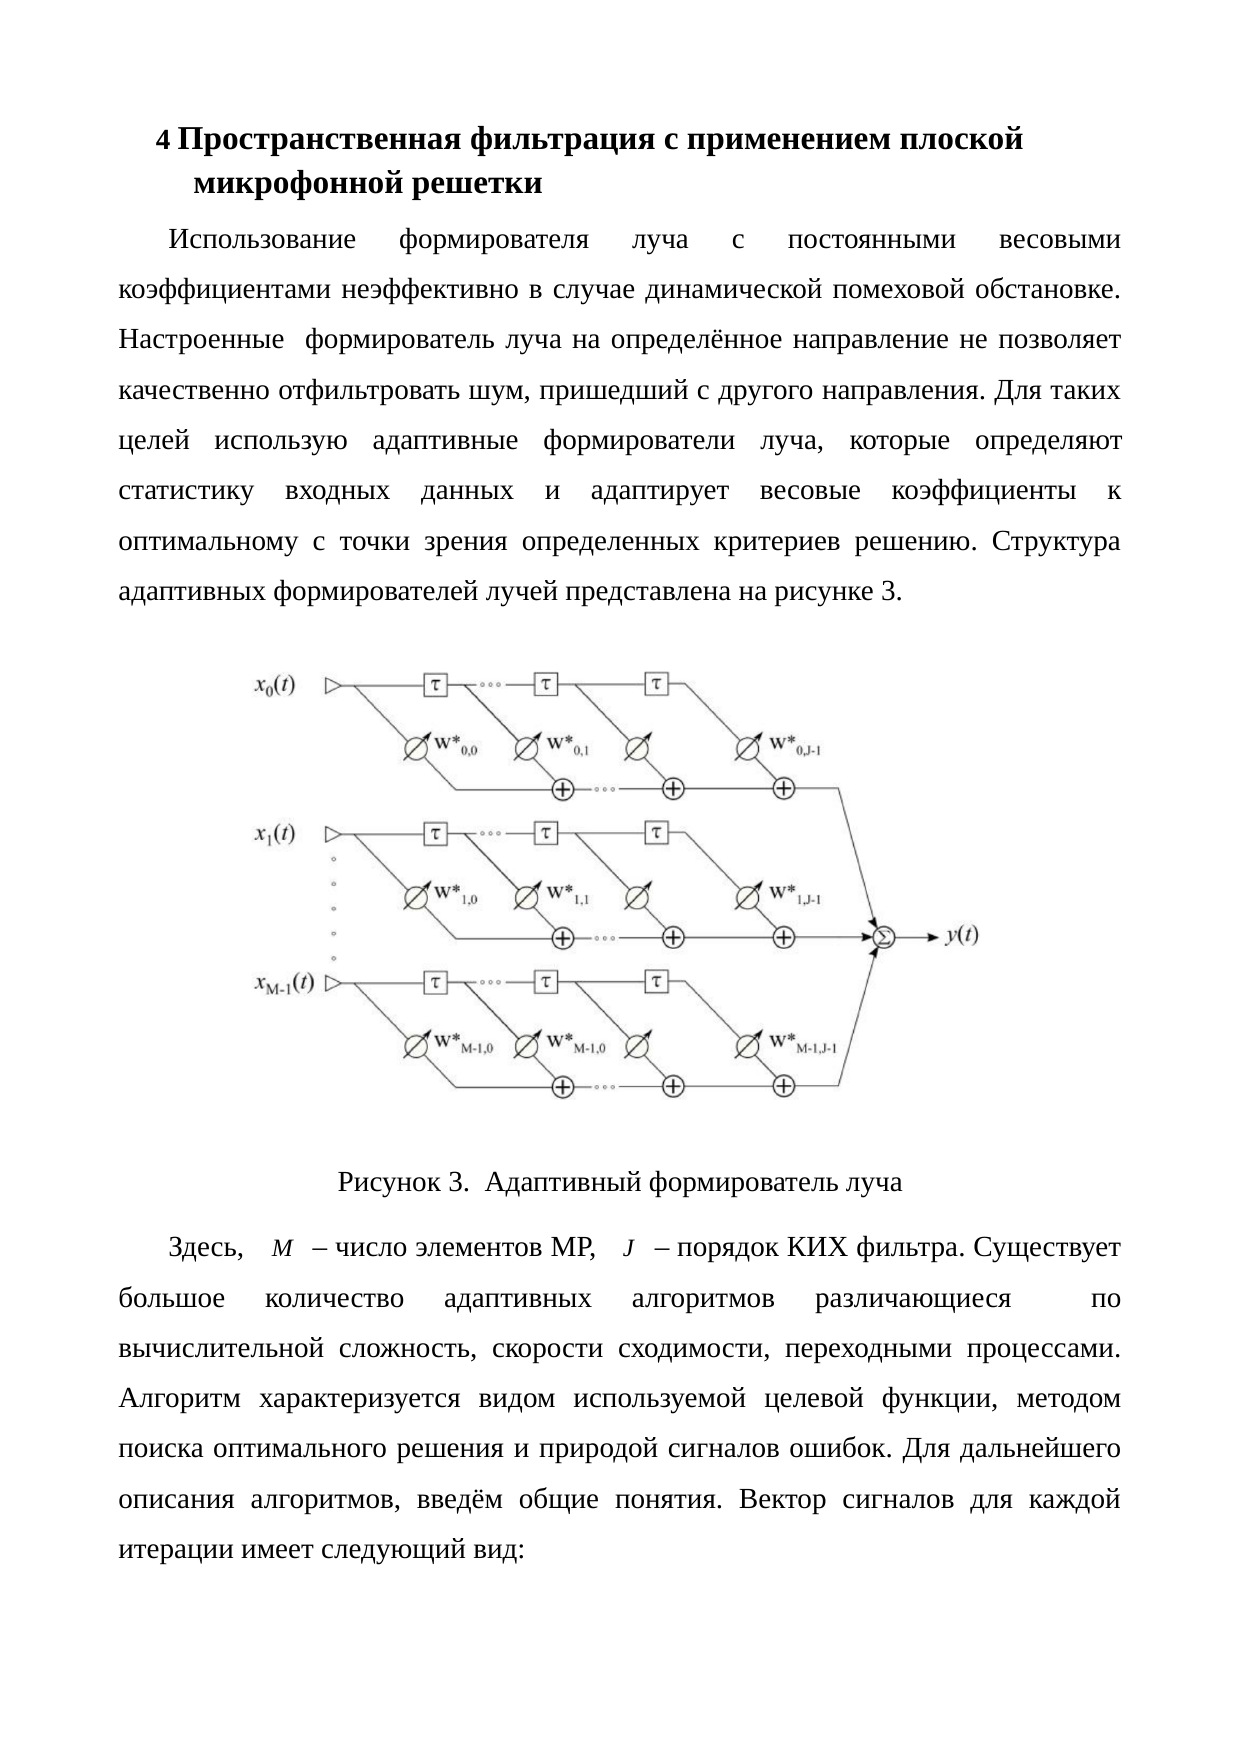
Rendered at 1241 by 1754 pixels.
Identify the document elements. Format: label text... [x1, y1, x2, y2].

text Использование формирователя луча с постоянными весовыми коэффициентами неэффективно в случае динамической помеховой обстановке. Настроенные формирователь луча на определённое направление не позволяет качественно отфильтровать шум, пришедший с другого направления. Для таких целей использую адаптивные формирователи луча, которые определяют статистику входных данных и адаптирует весовые коэффициенты к оптимальному с точки зрения определенных критериев решению. Структура адаптивных формирователей лучей представлена на рисунке 3. [118, 221, 1122, 607]
text Рисунок 3. Адаптивный формирователь луча [118, 638, 1122, 1198]
subtitle Пространственная фильтрация с применением плоской микрофонной решетки [156, 118, 1122, 201]
text Здесь, – число элементов МР, – порядок КИХ фильтра. Существует большое количество адаптивных алгоритмов различающиеся по вычислительной сложность, скорости сходимости, переходными процессами. Алгоритм характеризуется видом используемой целевой функции, методом поиска оптимального решения и природой сигналов ошибок. Для дальнейшего описания алгоритмов, введём общие понятия. Вектор сигналов для каждой итерации имеет следующий вид: [118, 1229, 1122, 1565]
picture [248, 657, 992, 1117]
